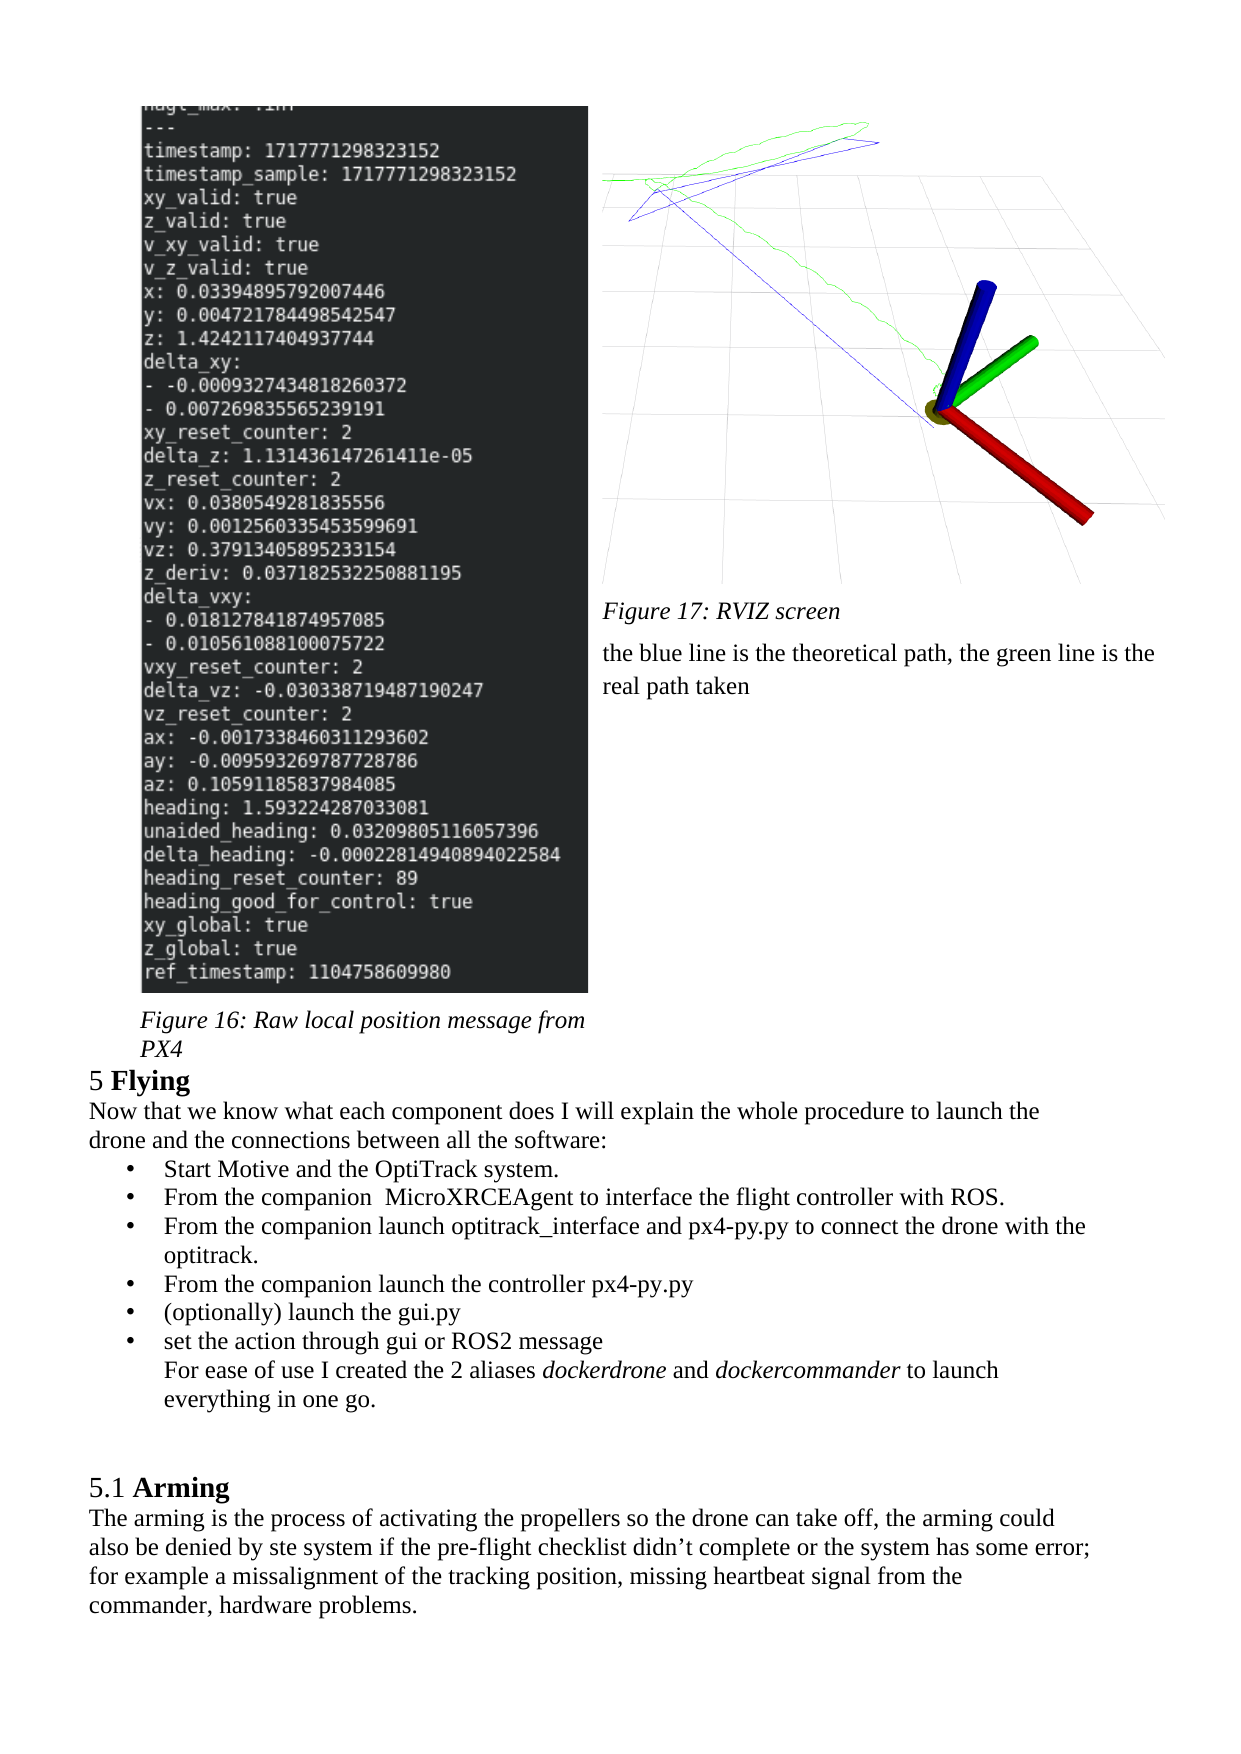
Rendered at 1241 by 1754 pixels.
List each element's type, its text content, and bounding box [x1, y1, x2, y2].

text [602, 94, 1165, 106]
list From the companion launch the controller px4-py.py [126, 1269, 1092, 1297]
text 5.1 Arming [89, 1470, 1092, 1503]
list From the companion launch optitrack_interface and px4-py.py to connect the drone with the optitrack. [126, 1211, 1092, 1269]
text Figure 17: RVIZ screen [602, 584, 1165, 625]
picture [602, 106, 1165, 584]
list set the action through gui or ROS2 message [126, 1326, 1092, 1355]
list (optionally) launch the gui.py [126, 1297, 1092, 1326]
list Start Motive and the OptiTrack system. [126, 1154, 1092, 1182]
text The arming is the process of activating the propellers so the drone can take off, the arming could also be denied by ste system if the pre-flight checklist didn’t complete or the system has some error; for example a missalignment of the tracking position, missing heartbeat signal from the commander, hardware problems. [89, 1503, 1092, 1618]
text Now that we know what each component does I will explain the whole procedure to launch the drone and the connections between all the software: [89, 1096, 1092, 1154]
list From the companion MicroXRCEAgent to interface the flight controller with ROS. [126, 1182, 1092, 1211]
picture [139, 106, 589, 993]
text 5 Flying [89, 993, 1165, 1096]
text [140, 94, 588, 106]
list For ease of use I created the 2 aliases dockerdrone and dockercommander to launch everything in one go. [126, 1355, 1092, 1412]
list the blue line is the theoretical path, the green line is the real path taken [602, 638, 1165, 699]
text Figure 16: Raw local position message from PX4 [140, 993, 588, 1063]
